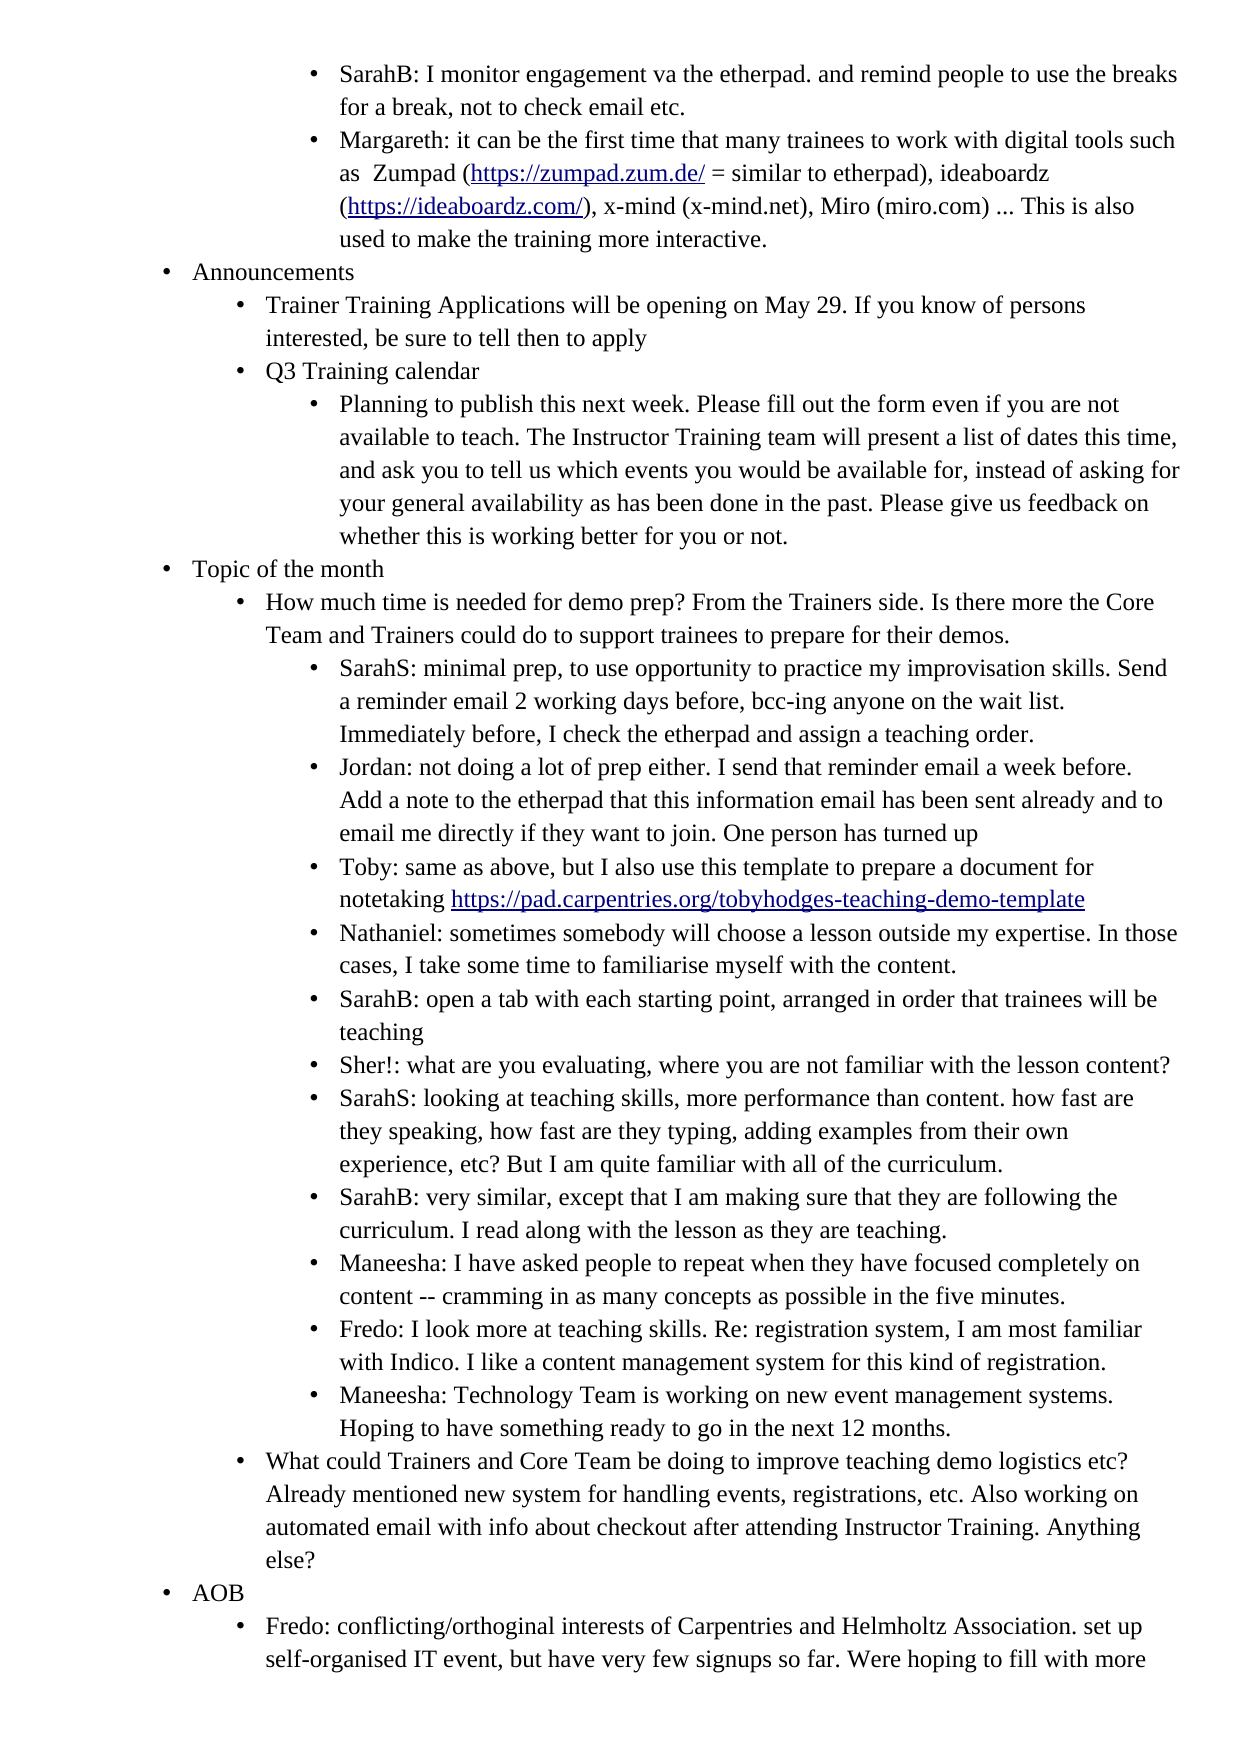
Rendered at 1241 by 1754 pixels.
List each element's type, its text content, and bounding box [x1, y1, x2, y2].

list How much time is needed for demo prep? From the Trainers side. Is there more the Core Team and Trainers could do to support trainees to prepare for their demos. [236, 587, 1181, 649]
list Toby: same as above, but I also use this template to prepare a document for notetaking https://pad.carpentries.org/tobyhodges-teaching-demo-template [309, 852, 1181, 913]
list SarahS: minimal prep, to use opportunity to practice my improvisation skills. Send a reminder email 2 working days before, bcc-ing anyone on the wait list. Immediately before, I check the etherpad and assign a teaching order. [309, 653, 1181, 748]
list SarahB: very similar, except that I am making sure that they are following the curriculum. I read along with the lesson as they are teaching. [309, 1182, 1181, 1243]
list Planning to publish this next week. Please fill out the form even if you are not available to teach. The Instructor Training team will present a list of dates this time, and ask you to tell us which events you would be available for, instead of asking for your general availability as has been done in the past. Please give us feedback on whether this is working better for you or not. [309, 389, 1181, 550]
list AOB [162, 1578, 1181, 1607]
list Topic of the month [162, 554, 1181, 583]
list Maneesha: Technology Team is working on new event management systems. Hoping to have something ready to go in the next 12 months. [309, 1380, 1181, 1442]
list Margareth: it can be the first time that many trainees to work with digital tools such as Zumpad (https://zumpad.zum.de/ = similar to etherpad), ideaboardz (https://ideaboardz.com/), x-mind (x-mind.net), Miro (miro.com) ... This is also used to make the training more interactive. [309, 125, 1181, 253]
list What could Trainers and Core Team be doing to improve teaching demo logistics etc? Already mentioned new system for handling events, registrations, etc. Also working on automated email with info about checkout after attending Instructor Training. Anything else? [236, 1446, 1181, 1574]
list Announcements [162, 257, 1181, 286]
list SarahS: looking at teaching skills, more performance than content. how fast are they speaking, how fast are they typing, adding examples from their own experience, etc? But I am quite familiar with all of the curriculum. [309, 1083, 1181, 1177]
list Trainer Training Applications will be opening on May 29. If you know of persons interested, be sure to tell then to apply [236, 290, 1181, 352]
list Jordan: not doing a lot of prep either. I send that reminder email a week before. Add a note to the etherpad that this information email has been sent already and to email me directly if they want to join. One person has turned up [309, 752, 1181, 847]
list Maneesha: I have asked people to repeat when they have focused completely on content -- cramming in as many concepts as possible in the five minutes. [309, 1248, 1181, 1309]
list Q3 Training calendar [236, 356, 1181, 385]
list SarahB: open a tab with each starting point, arranged in order that trainees will be teaching [309, 984, 1181, 1045]
list Sher!: what are you evaluating, where you are not familiar with the lesson content? [309, 1050, 1181, 1078]
list SarahB: I monitor engagement va the etherpad. and remind people to use the breaks for a break, not to check email etc. [309, 59, 1181, 121]
list Fredo: I look more at teaching skills. Re: registration system, I am most familiar with Indico. I like a content management system for this kind of registration. [309, 1314, 1181, 1376]
list Nathaniel: sometimes somebody will choose a lesson outside my expertise. In those cases, I take some time to familiarise myself with the content. [309, 918, 1181, 979]
list Fredo: conflicting/orthoginal interests of Carpentries and Helmholtz Association. set up self-organised IT event, but have very few signups so far. Were hoping to fill with more [236, 1611, 1181, 1673]
